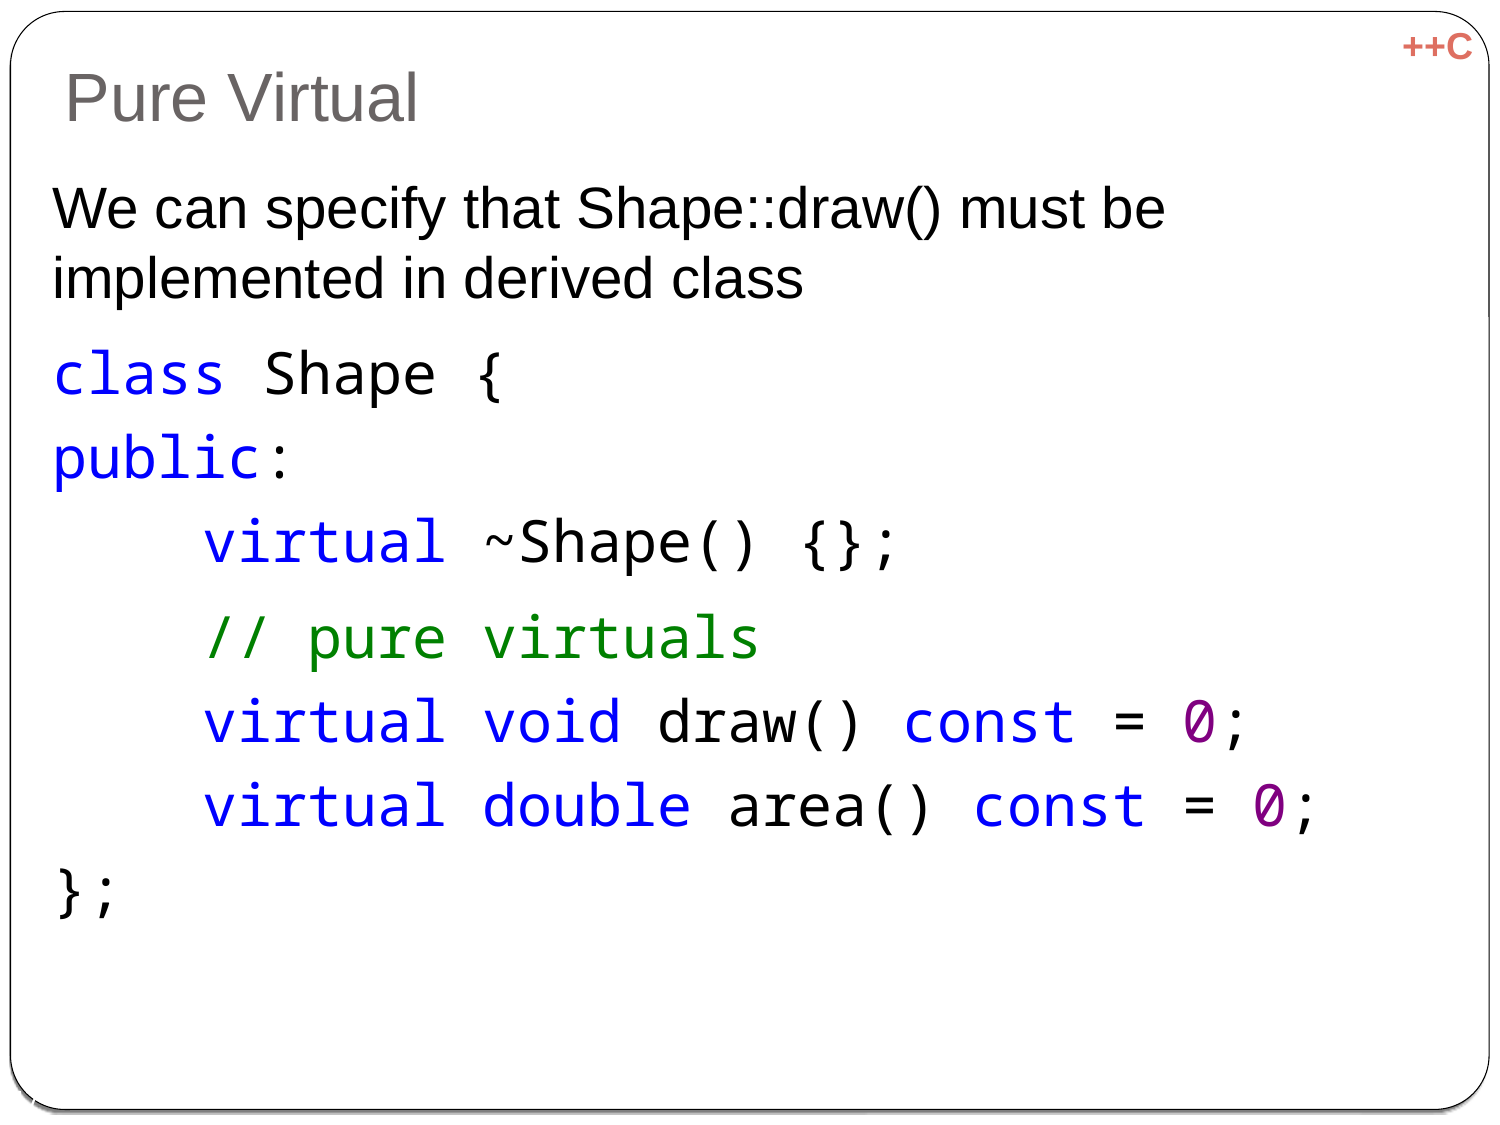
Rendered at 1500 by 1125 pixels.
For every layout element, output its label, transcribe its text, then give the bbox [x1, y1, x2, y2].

list We can specify that Shape::draw() must be implemented in derived class class Shape { public: virtual ~Shape() {}; // pure virtuals virtual void draw() const = 0; virtual double area() const = 0; }; [37, 162, 1463, 1088]
title Pure Virtual [50, 45, 1450, 150]
slide_number [0, 1074, 50, 1125]
